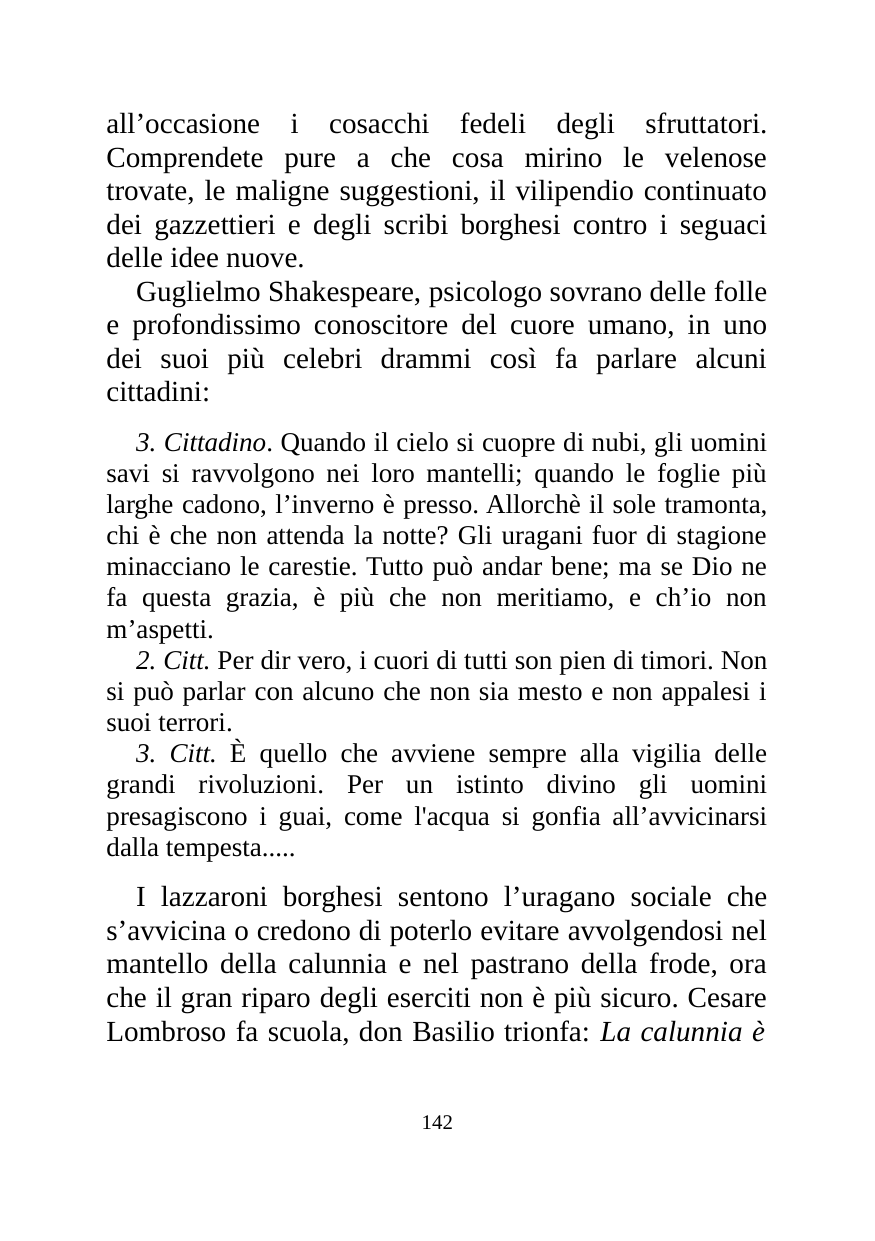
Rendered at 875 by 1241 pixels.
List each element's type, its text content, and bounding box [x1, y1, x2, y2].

text 2. Citt. Per dir vero, i cuori di tutti son pien di timori. Non si può parlar con alcuno che non sia mesto e non appalesi i suoi terrori. [106, 644, 768, 737]
text 3. Cittadino. Quando il cielo si cuopre di nubi, gli uomini savi si ravvolgono nei loro mantelli; quando le foglie più larghe cadono, l’inverno è presso. Allorchè il sole tramonta, chi è che non attenda la notte? Gli uragani fuor di stagione minacciano le carestie. Tutto può andar bene; ma se Dio ne fa questa grazia, è più che non meritiamo, e ch’io non m’aspetti. [106, 426, 768, 644]
text 3. Citt. È quello che avviene sempre alla vigilia delle grandi rivoluzioni. Per un istinto divino gli uomini presagiscono i guai, come l'acqua si gonfia all’avvicinarsi dalla tempesta..... [106, 737, 768, 862]
text Guglielmo Shakespeare, psicologo sovrano delle folle e profondissimo conoscitore del cuore umano, in uno dei suoi più celebri drammi così fa parlare alcuni cittadini: [106, 274, 768, 408]
text I lazzaroni borghesi sentono l’uragano sociale che s’avvicina o credono di poterlo evitare avvolgendosi nel mantello della calunnia e nel pastrano della frode, ora che il gran riparo degli eserciti non è più sicuro. Cesare Lombroso fa scuola, don Basilio trionfa: La calunnia è [106, 879, 768, 1047]
text all’occasione i cosacchi fedeli degli sfruttatori. Comprendete pure a che cosa mirino le velenose trovate, le maligne suggestioni, il vilipendio continuato dei gazzettieri e degli scribi borghesi contro i seguaci delle idee nuove. [106, 106, 768, 274]
